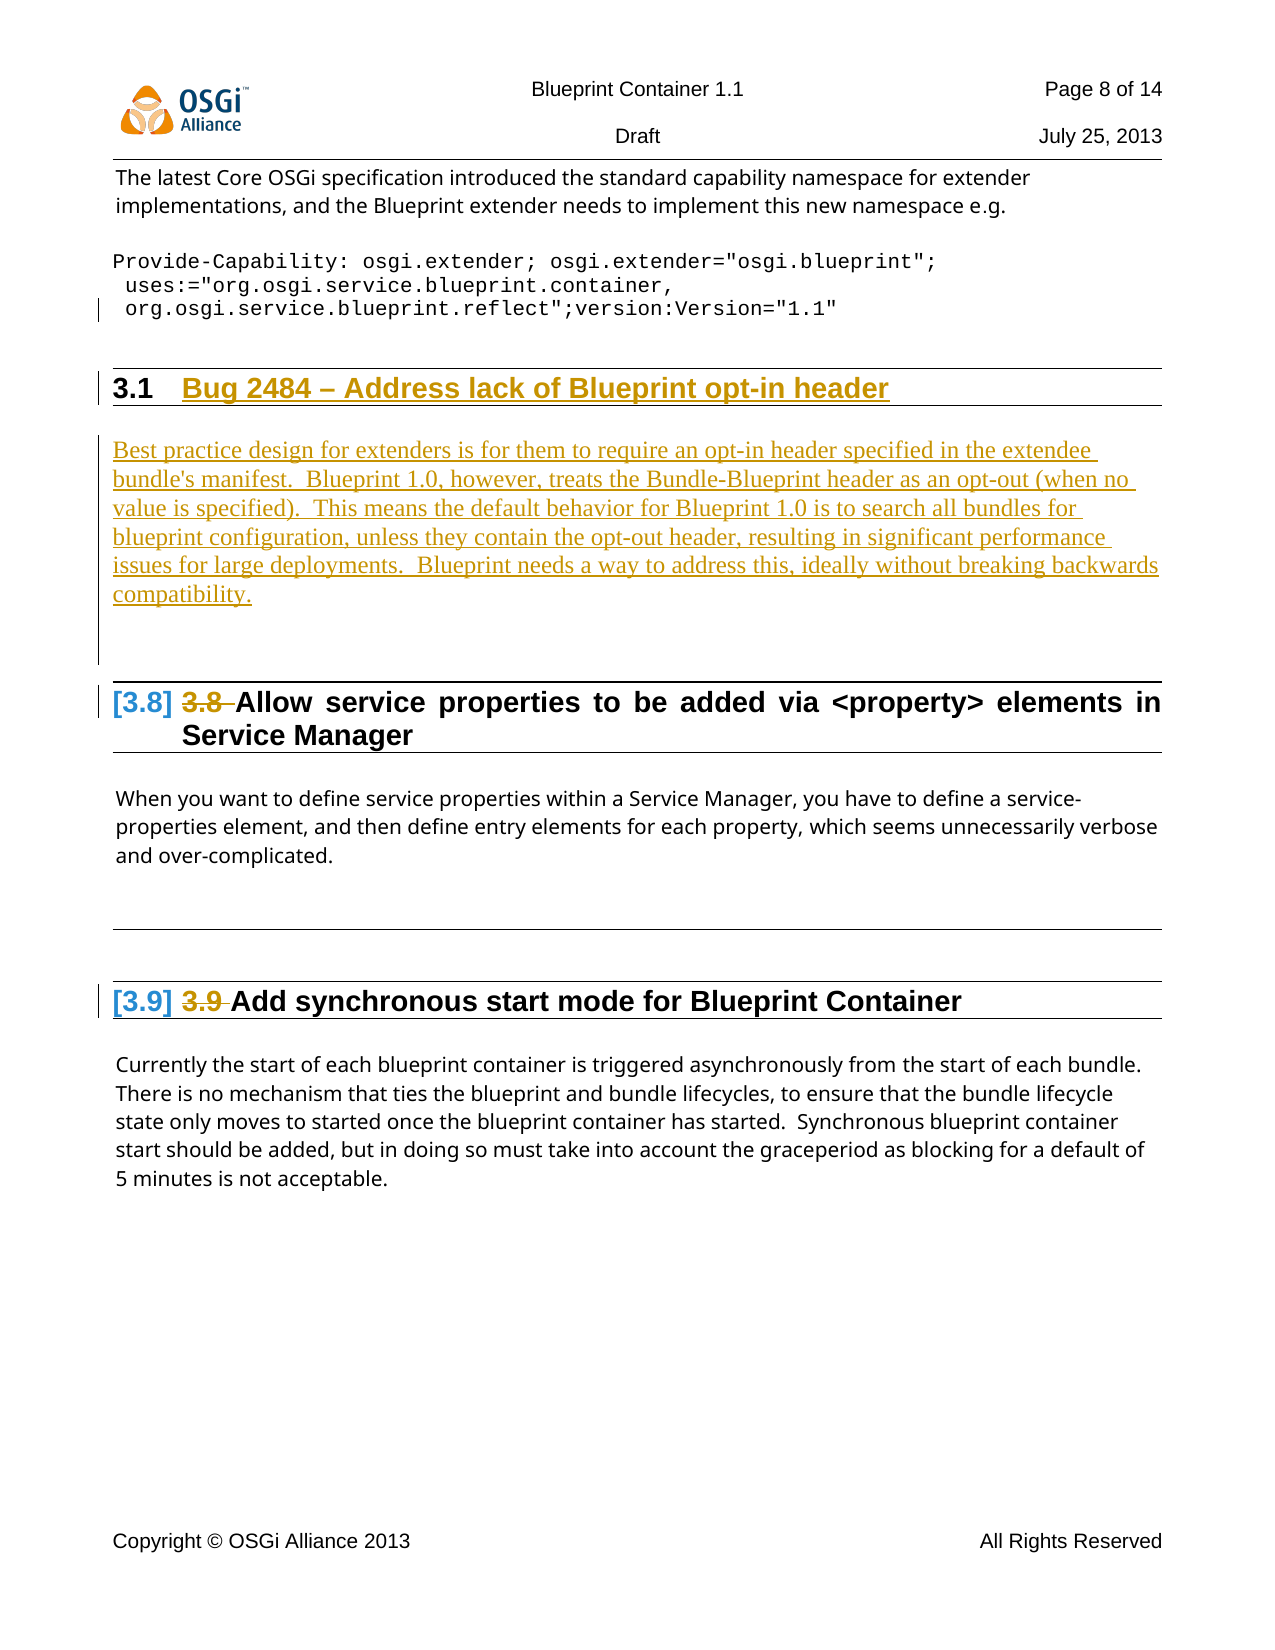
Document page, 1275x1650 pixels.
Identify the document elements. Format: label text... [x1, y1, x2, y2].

text org.osgi.service.blueprint.reflect";version:Version="1.1" [112, 298, 1162, 322]
text Currently the start of each blueprint container is triggered asynchronously from the start of each bundle. There is no mechanism that ties the blueprint and bundle lifecycles, to ensure that the bundle lifecycle state only moves to started once the blueprint container has started. Synchronous blueprint container start should be added, but in doing so must take into account the graceperiod as blocking for a default of 5 minutes is not acceptable. [112, 1046, 1162, 1195]
subtitle Add synchronous start mode for Blueprint Container [112, 982, 1162, 1018]
text Provide-Capability: osgi.extender; osgi.extender="osgi.blueprint"; [112, 251, 1162, 275]
text The latest Core OSGi specification introduced the standard capability namespace for extender implementations, and the Blueprint extender needs to implement this new namespace e.g. [112, 160, 1162, 223]
subtitle Allow service properties to be added via <property> elements in Service Manager [112, 682, 1162, 752]
text When you want to define service properties within a Service Manager, you have to define a service-properties element, and then define entry elements for each property, which seems unnecessarily verbose and over-complicated. [112, 780, 1162, 869]
list Best practice design for extenders is for them to require an opt-in header specified in the extendee bundle's manifest. Blueprint 1.0, however, treats the Bundle-Blueprint header as an opt-out (when no value is specified). This means the default behavior for Blueprint 1.0 is to search all bundles for blueprint configuration, unless they contain the opt-out header, resulting in significant performance issues for large deployments. Blueprint needs a way to address this, ideally without breaking backwards compatibility. [112, 435, 1162, 608]
picture [113, 78, 257, 142]
text uses:="org.osgi.service.blueprint.container, [112, 275, 1162, 298]
subtitle Bug 2484 – Address lack of Blueprint opt-in header [112, 369, 1162, 405]
